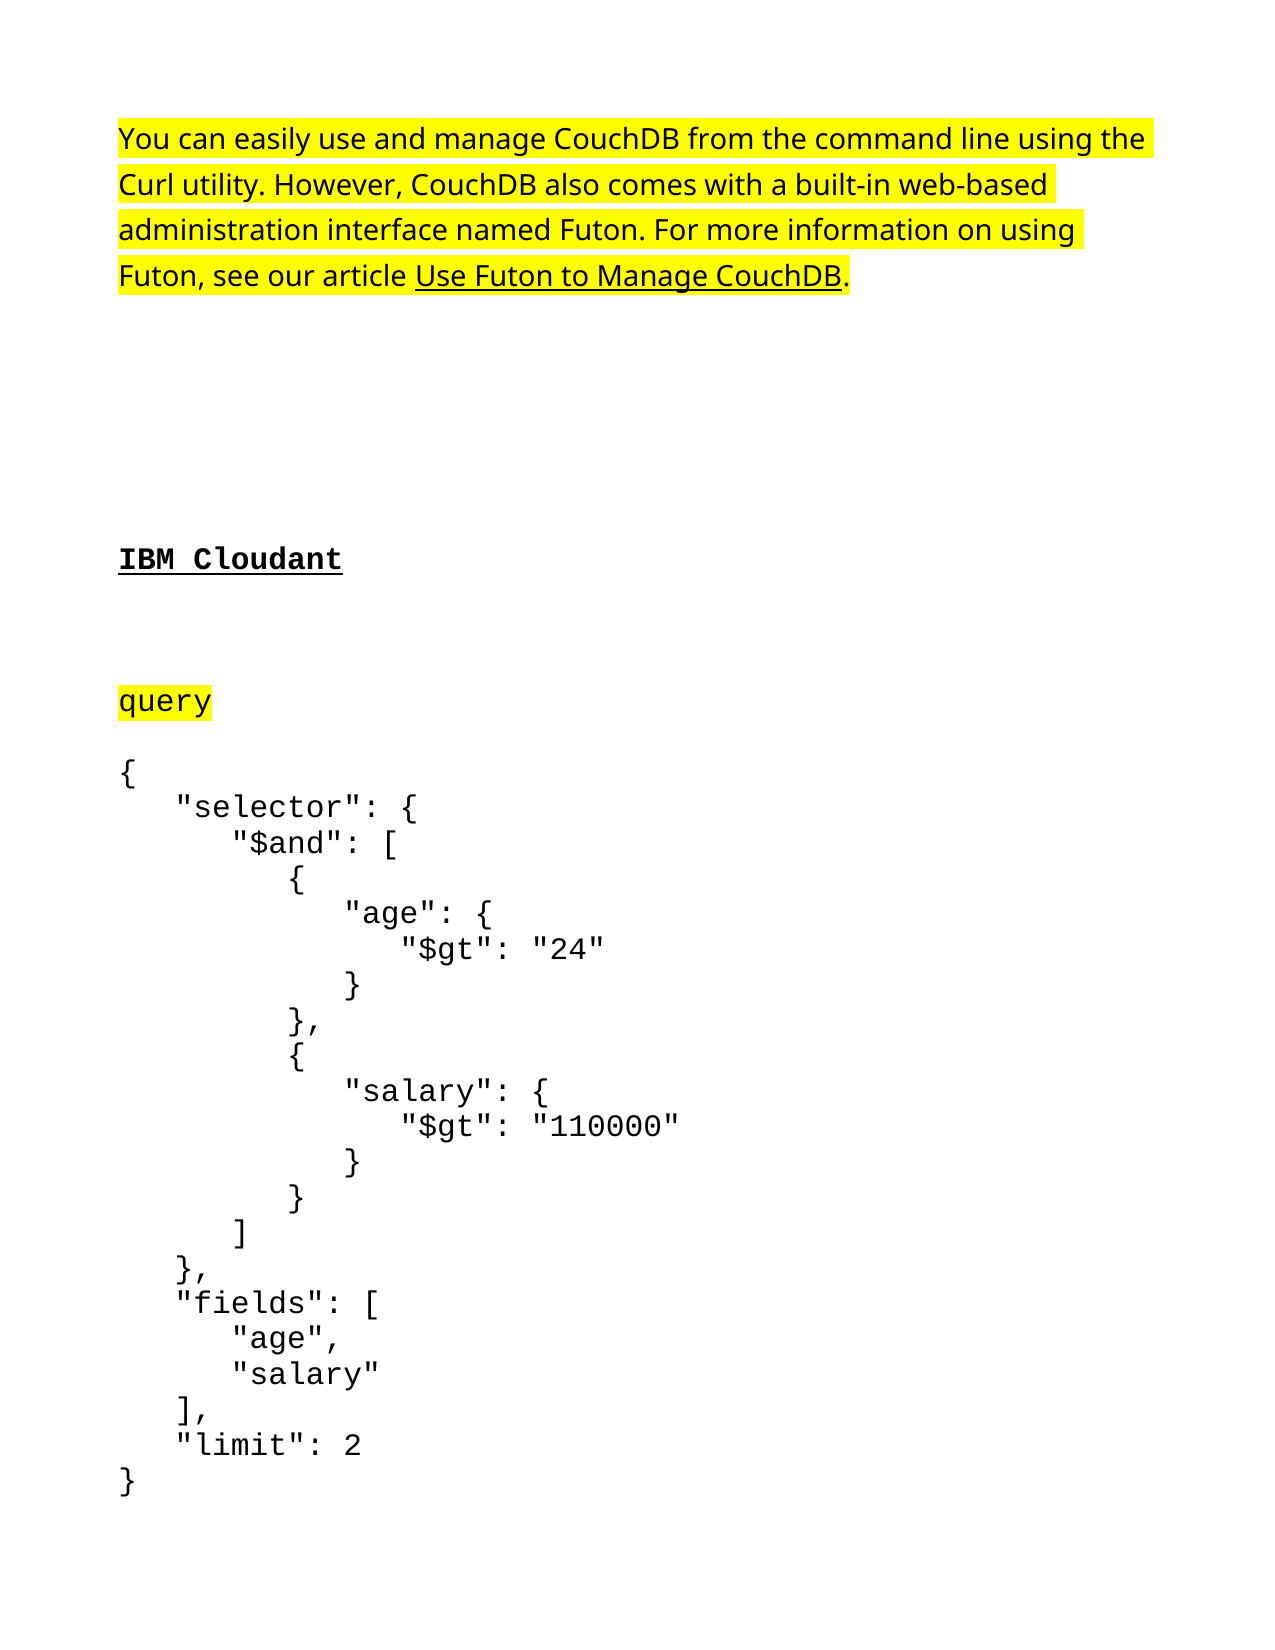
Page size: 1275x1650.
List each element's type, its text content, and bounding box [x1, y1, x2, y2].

text } [118, 1146, 1157, 1181]
text query [118, 685, 1157, 721]
text { [118, 1039, 1157, 1075]
text "$and": [ [118, 827, 1157, 862]
text "salary": { [118, 1075, 1157, 1110]
text "age", [118, 1323, 1157, 1358]
text }, [118, 1004, 1157, 1039]
text "salary" [118, 1358, 1157, 1394]
text } [118, 969, 1157, 1004]
text "$gt": "110000" [118, 1110, 1157, 1146]
text You can easily use and manage CouchDB from the command line using the Curl utility. However, CouchDB also comes with a built-in web-based administration interface named Futon. For more information on using Futon, see our article Use Futon to Manage CouchDB. [118, 118, 1157, 295]
text "limit": 2 [118, 1429, 1157, 1464]
text "selector": { [118, 792, 1157, 827]
text } [118, 1464, 1157, 1500]
text }, [118, 1252, 1157, 1287]
text "fields": [ [118, 1287, 1157, 1323]
text ], [118, 1394, 1157, 1429]
text { [118, 756, 1157, 792]
text "age": { [118, 898, 1157, 933]
text ] [118, 1217, 1157, 1252]
text { [118, 862, 1157, 898]
text "$gt": "24" [118, 933, 1157, 969]
text } [118, 1181, 1157, 1217]
text IBM Cloudant [118, 544, 1157, 579]
